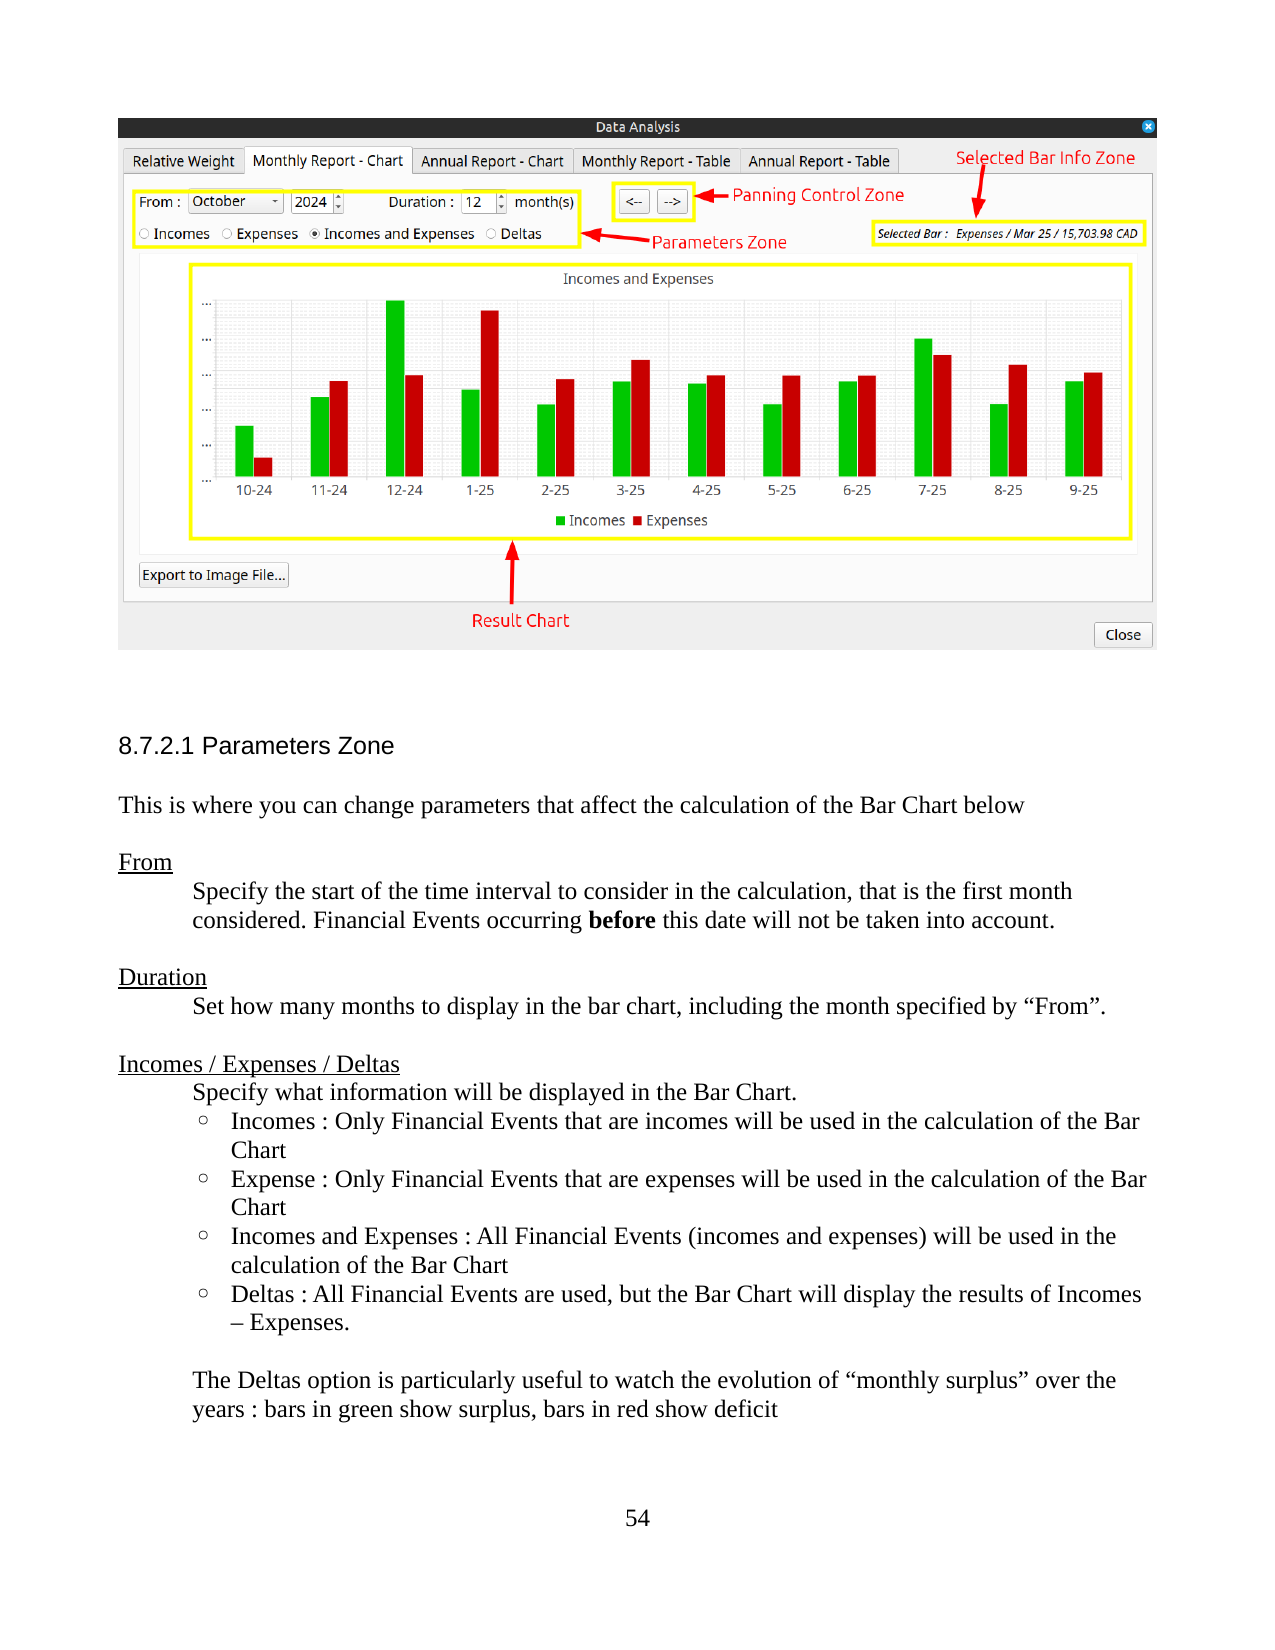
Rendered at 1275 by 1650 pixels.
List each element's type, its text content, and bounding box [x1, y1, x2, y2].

list Incomes and Expenses : All Financial Events (incomes and expenses) will be used in the calculation of the Bar Chart [193, 1221, 1157, 1279]
text Duration [118, 962, 1157, 991]
text From [118, 847, 1157, 876]
text Specify the start of the time interval to consider in the calculation, that is the first month considered. Financial Events occurring before this date will not be taken into account. [192, 876, 1157, 934]
list Expense : Only Financial Events that are expenses will be used in the calculation of the Bar Chart [193, 1164, 1157, 1221]
text Specify what information will be displayed in the Bar Chart. [192, 1077, 1157, 1106]
text The Deltas option is particularly useful to watch the evolution of “monthly surplus” over the years : bars in green show surplus, bars in red show deficit [192, 1365, 1157, 1422]
picture [118, 118, 1157, 650]
text Set how many months to display in the bar chart, including the month specified by “From”. [192, 991, 1157, 1020]
list Incomes : Only Financial Events that are incomes will be used in the calculation of the Bar Chart [193, 1106, 1157, 1164]
list Deltas : All Financial Events are used, but the Bar Chart will display the results of Incomes – Expenses. [193, 1279, 1157, 1336]
subtitle Parameters Zone [118, 731, 1157, 760]
text This is where you can change parameters that affect the calculation of the Bar Chart below [118, 790, 1157, 819]
text Incomes / Expenses / Deltas [118, 1049, 1157, 1077]
